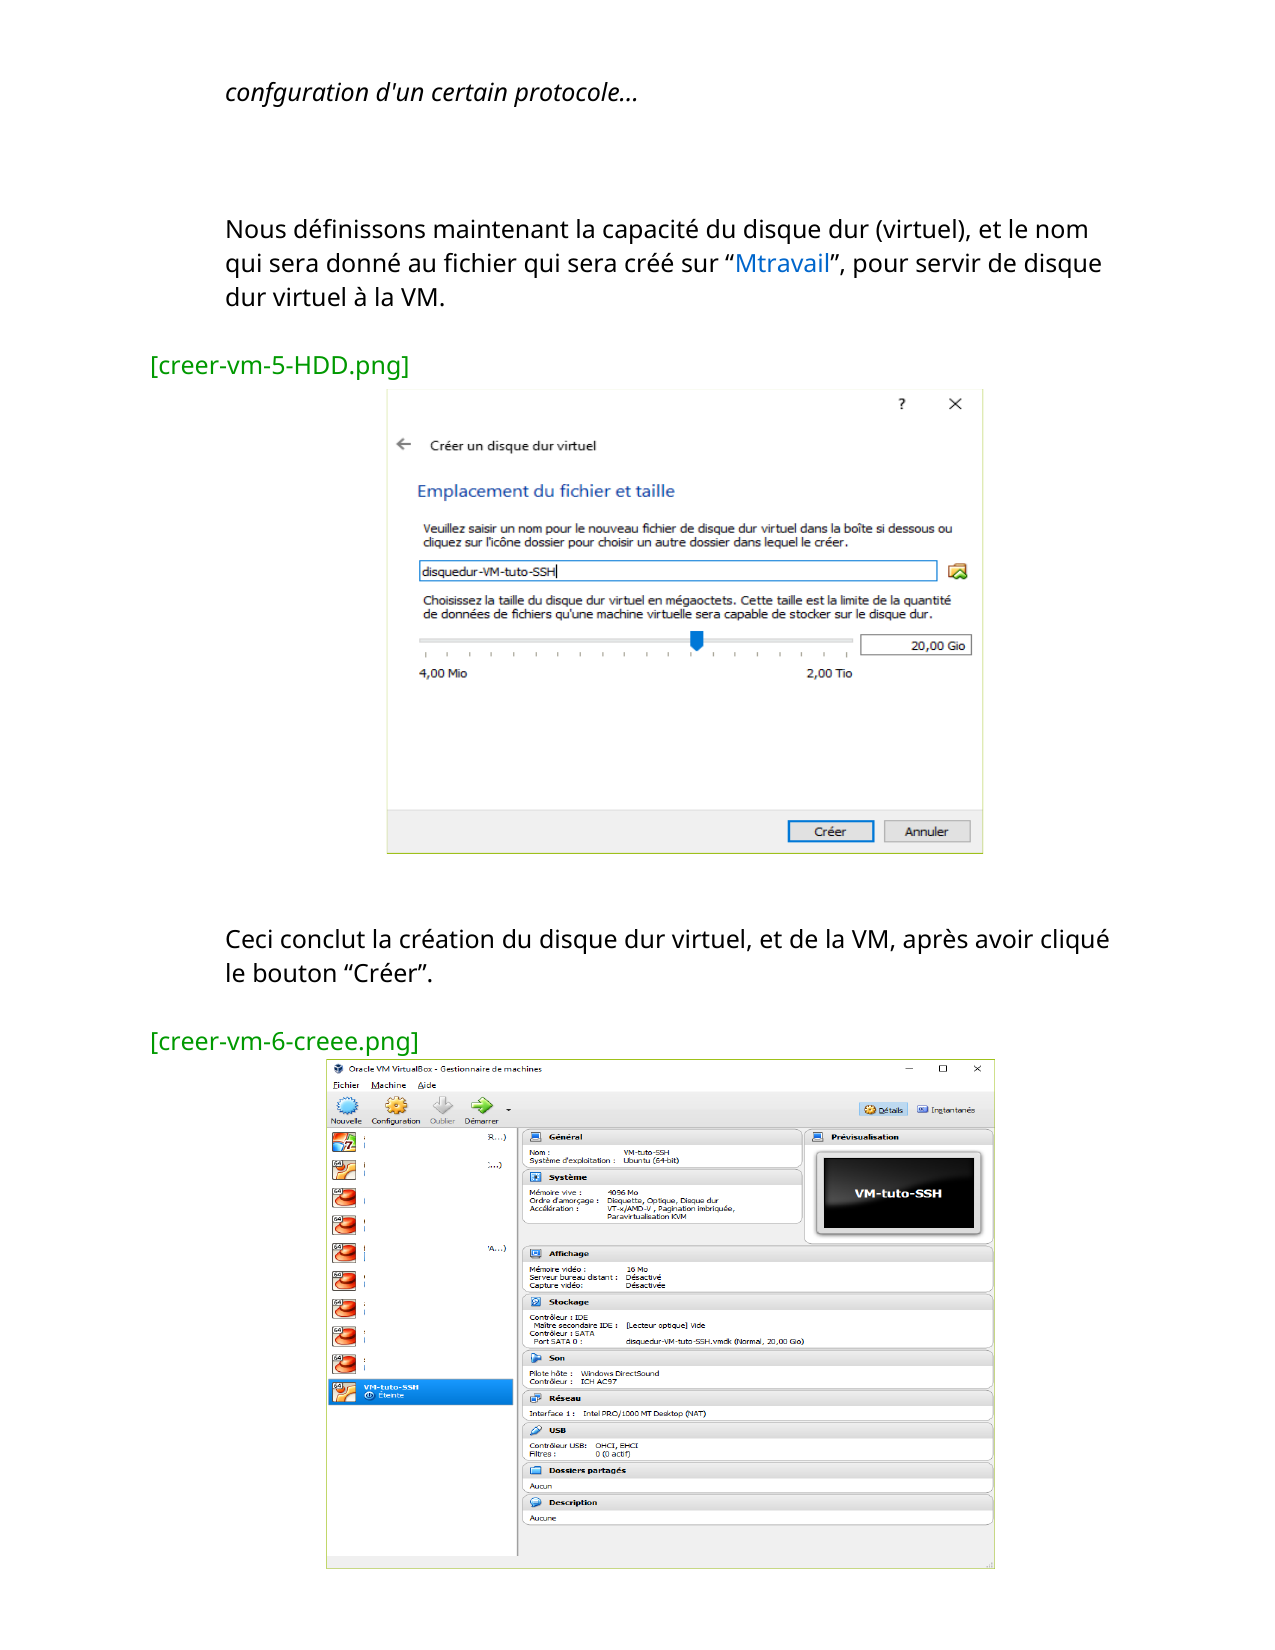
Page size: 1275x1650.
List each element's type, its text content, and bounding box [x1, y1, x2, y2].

picture [326, 1059, 995, 1569]
picture [386, 389, 984, 854]
text confguration d'un certain protocole... [225, 75, 1125, 109]
list Ceci conclut la création du disque dur virtuel, et de la VM, après avoir cliqué le bouton “Créer”. [187, 921, 1125, 989]
list Nous définissons maintenant la capacité du disque dur (virtuel), et le nom qui sera donné au fichier qui sera créé sur “Mtravail”, pour servir de disque dur virtuel à la VM. [187, 211, 1125, 313]
text [creer-vm-5-HDD.png] [150, 347, 1125, 382]
text [creer-vm-6-creee.png] [150, 1023, 1125, 1058]
